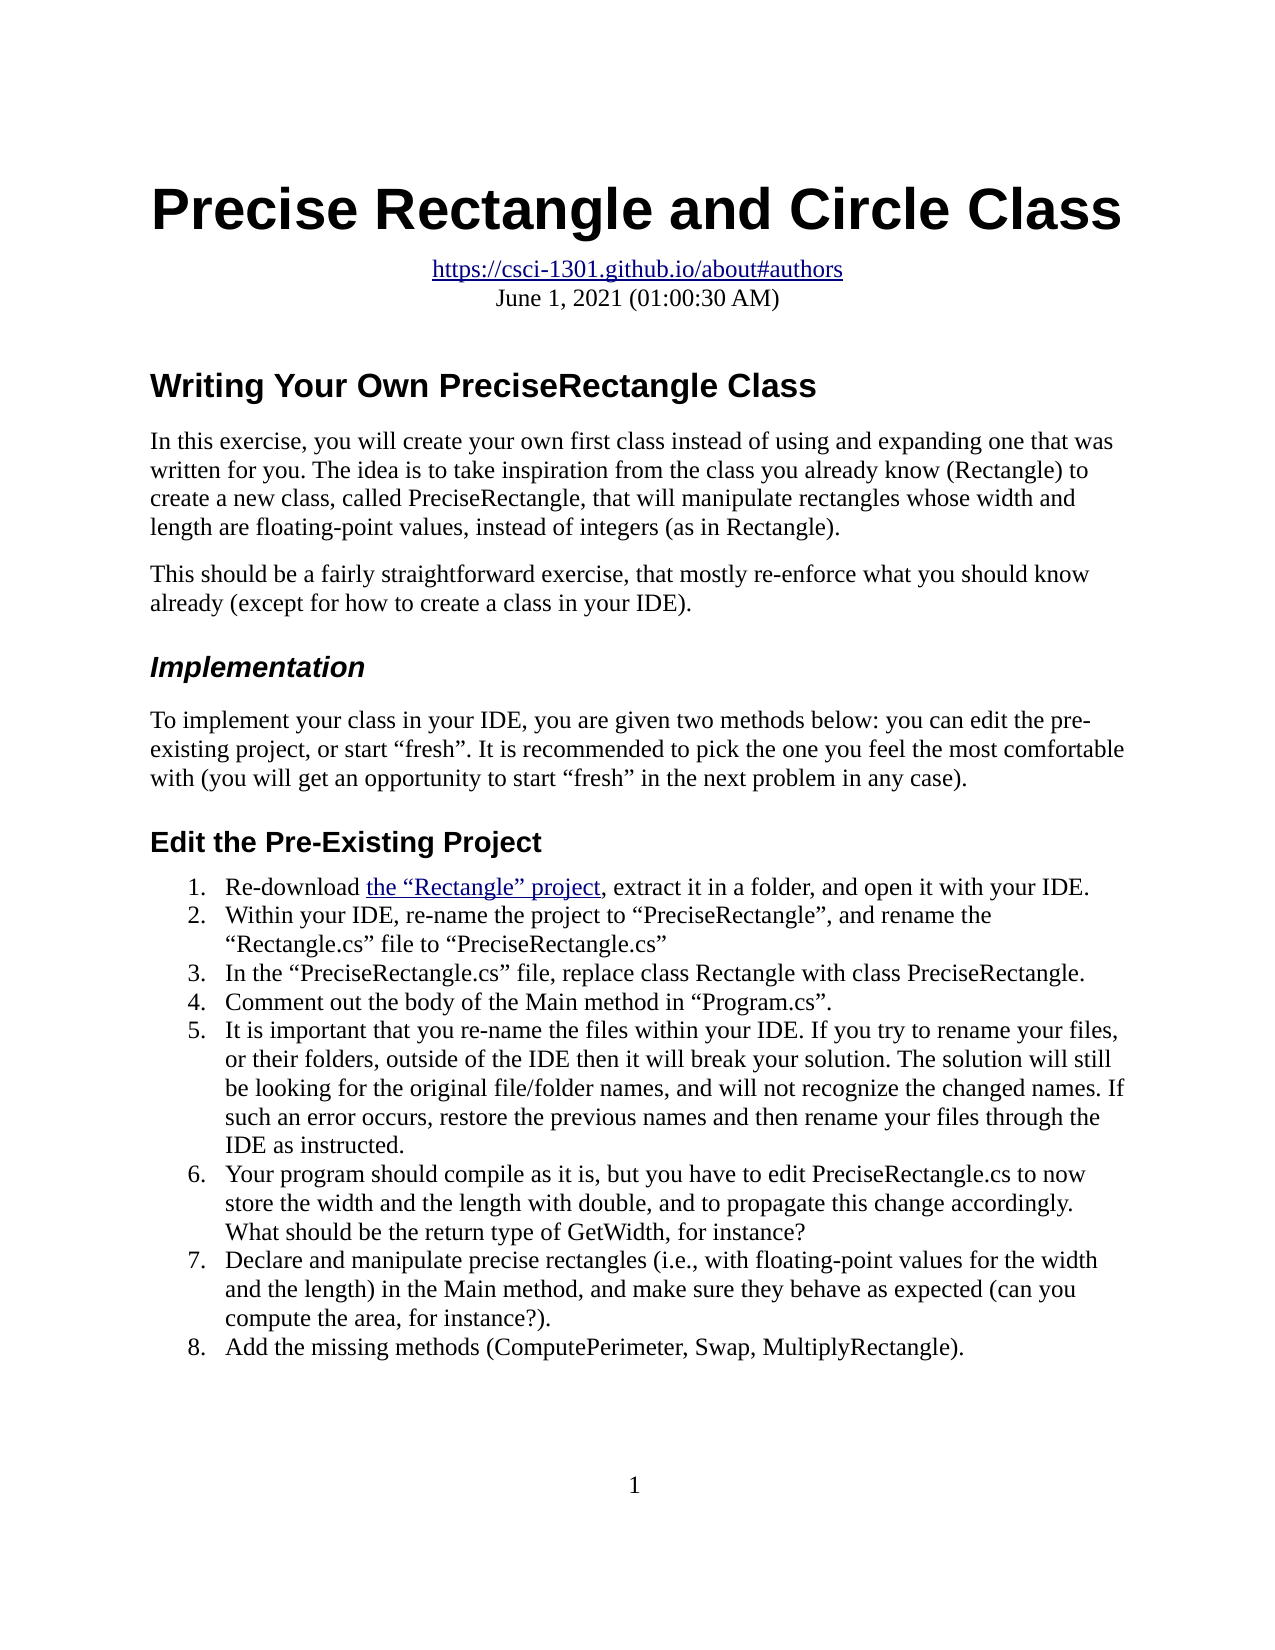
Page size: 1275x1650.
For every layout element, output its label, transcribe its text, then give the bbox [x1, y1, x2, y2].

list Your program should compile as it is, but you have to edit PreciseRectangle.cs to now store the width and the length with double, and to propagate this change accordingly. What should be the return type of GetWidth, for instance? [187, 1159, 1125, 1245]
list In the “PreciseRectangle.cs” file, replace class Rectangle with class PreciseRectangle. [187, 958, 1125, 987]
list Re-download the “Rectangle” project, extract it in a folder, and open it with your IDE. [187, 872, 1125, 900]
list Within your IDE, re-name the project to “PreciseRectangle”, and rename the “Rectangle.cs” file to “PreciseRectangle.cs” [187, 900, 1125, 958]
text This should be a fairly straightforward exercise, that mostly re-enforce what you should know already (except for how to create a class in your IDE). [150, 559, 1125, 616]
list Comment out the body of the Main method in “Program.cs”. [187, 987, 1125, 1015]
list Add the missing methods (ComputePerimeter, Swap, MultiplyRectangle). [187, 1332, 1125, 1360]
subtitle Implementation [150, 650, 1125, 684]
text June 1, 2021 (01:00:30 AM) [150, 283, 1125, 312]
subtitle Writing Your Own PreciseRectangle Class [150, 366, 1125, 404]
text In this exercise, you will create your own first class instead of using and expanding one that was written for you. The idea is to take inspiration from the class you already know (Rectangle) to create a new class, called PreciseRectangle, that will manipulate rectangles whose width and length are floating-point values, instead of integers (as in Rectangle). [150, 426, 1125, 541]
title Precise Rectangle and Circle Class [150, 175, 1125, 242]
subtitle Edit the Pre-Existing Project [150, 826, 1125, 859]
text https://csci-1301.github.io/about#authors [150, 254, 1125, 283]
list It is important that you re-name the files within your IDE. If you try to rename your files, or their folders, outside of the IDE then it will break your solution. The solution will still be looking for the original file/folder names, and will not recognize the changed names. If such an error occurs, restore the previous names and then rename your files through the IDE as instructed. [187, 1015, 1125, 1159]
list Declare and manipulate precise rectangles (i.e., with floating-point values for the width and the length) in the Main method, and make sure they behave as expected (can you compute the area, for instance?). [187, 1245, 1125, 1332]
text To implement your class in your IDE, you are given two methods below: you can edit the pre-existing project, or start “fresh”. It is recommended to pick the one you feel the most comfortable with (you will get an opportunity to start “fresh” in the next problem in any case). [150, 705, 1125, 792]
